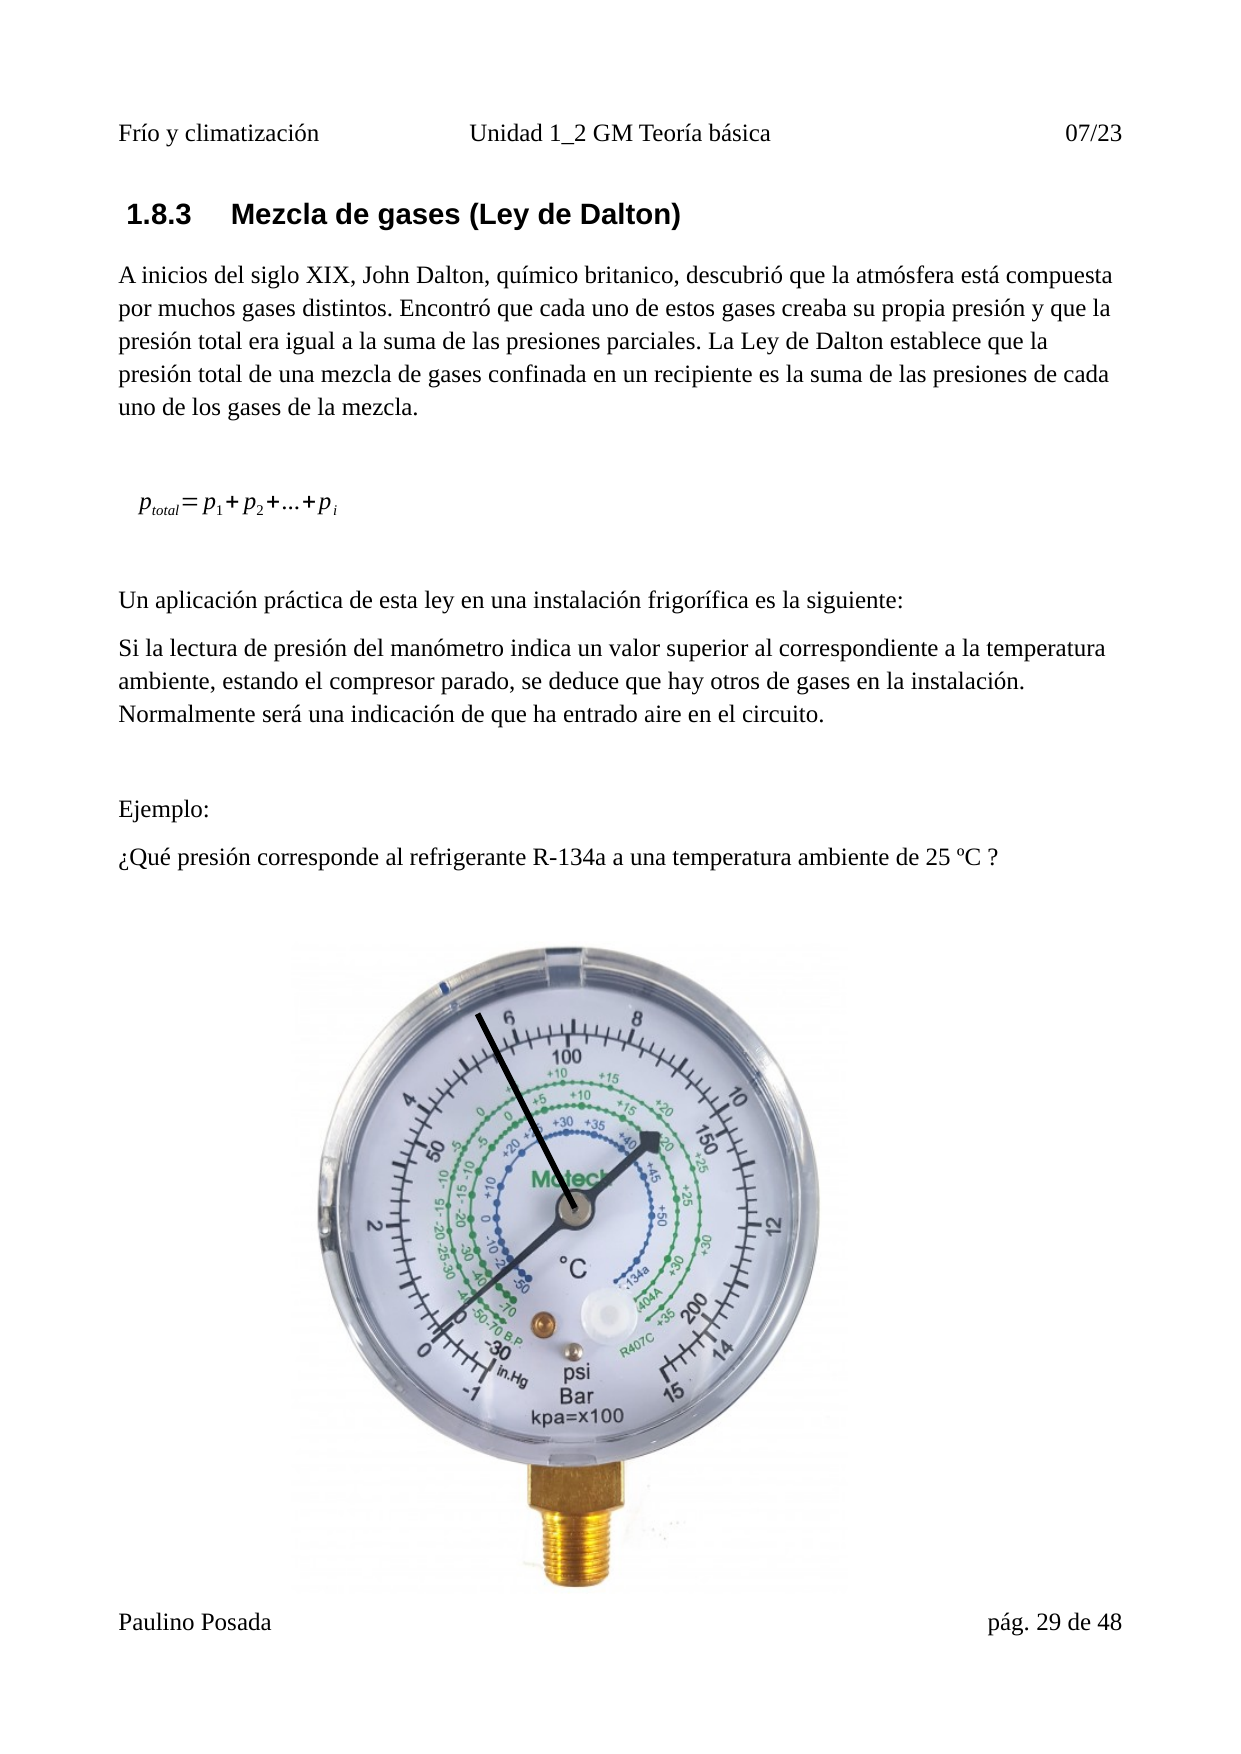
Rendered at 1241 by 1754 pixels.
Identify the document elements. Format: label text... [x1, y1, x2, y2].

text A inicios del siglo XIX, John Dalton, químico britanico, descubrió que la atmósfera está compuesta por muchos gases distintos. Encontró que cada uno de estos gases creaba su propia presión y que la presión total era igual a la suma de las presiones parciales. La Ley de Dalton establece que la presión total de una mezcla de gases confinada en un recipiente es la suma de las presiones de cada uno de los gases de la mezcla. [118, 260, 1122, 421]
text Si la lectura de presión del manómetro indica un valor superior al correspondiente a la temperatura ambiente, estando el compresor parado, se deduce que hay otros de gases en la instalación. Normalmente será una indicación de que ha entrado aire en el circuito. [118, 633, 1122, 728]
text ¿Qué presión corresponde al refrigerante R-134a a una temperatura ambiente de 25 ºC ? [118, 842, 1122, 871]
picture [283, 941, 858, 1594]
text Un aplicación práctica de esta ley en una instalación frigorífica es la siguiente: [118, 585, 1122, 614]
text Ejemplo: [118, 794, 1122, 823]
subtitle Mezcla de gases (Ley de Dalton) [118, 197, 1122, 231]
